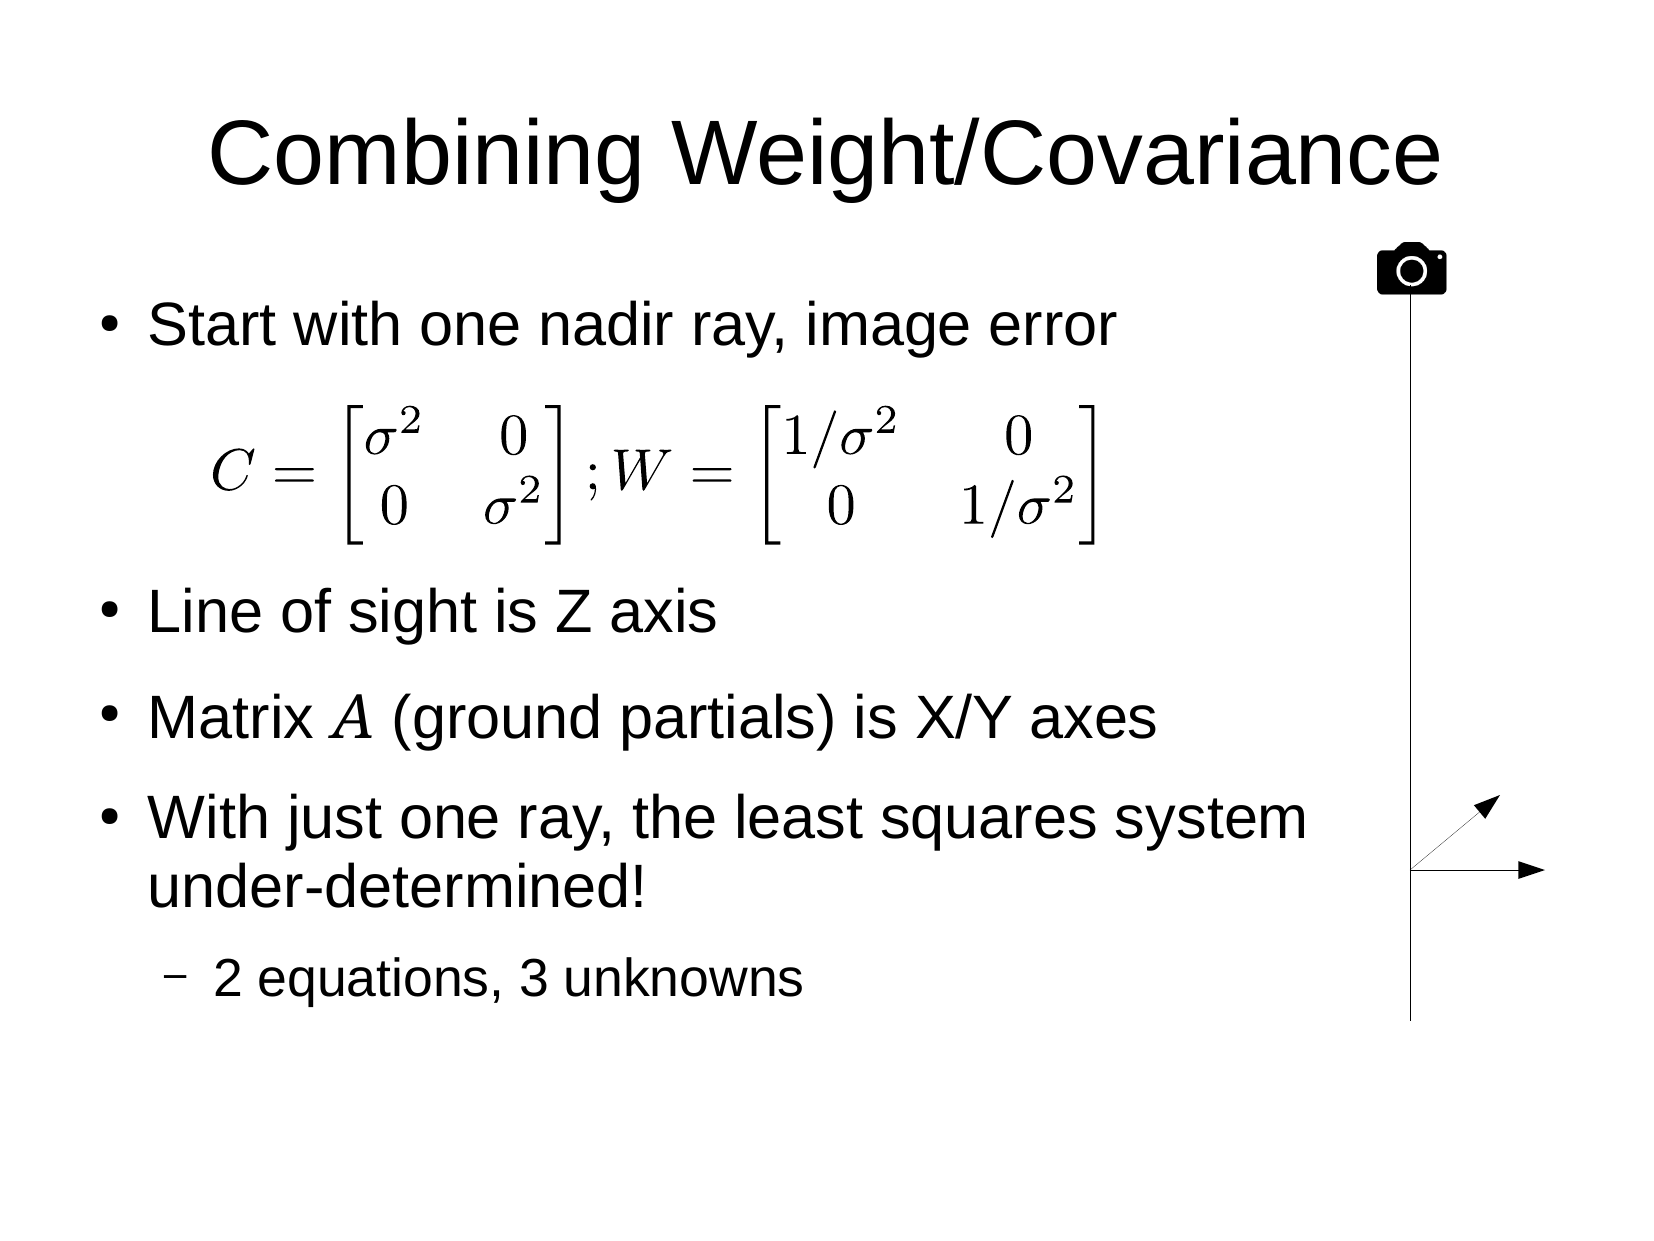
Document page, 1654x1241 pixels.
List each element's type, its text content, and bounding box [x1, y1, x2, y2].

list Start with one nadir ray, image error Line of sight is Z axis Matrix A (ground partials) is X/Y axes With just one ray, the least squares system under-determined! 2 equations, 3 unknowns [82, 290, 1351, 1010]
text_box [210, 405, 1110, 545]
picture [1369, 226, 1454, 310]
title Combining Weight/Covariance [82, 49, 1571, 257]
